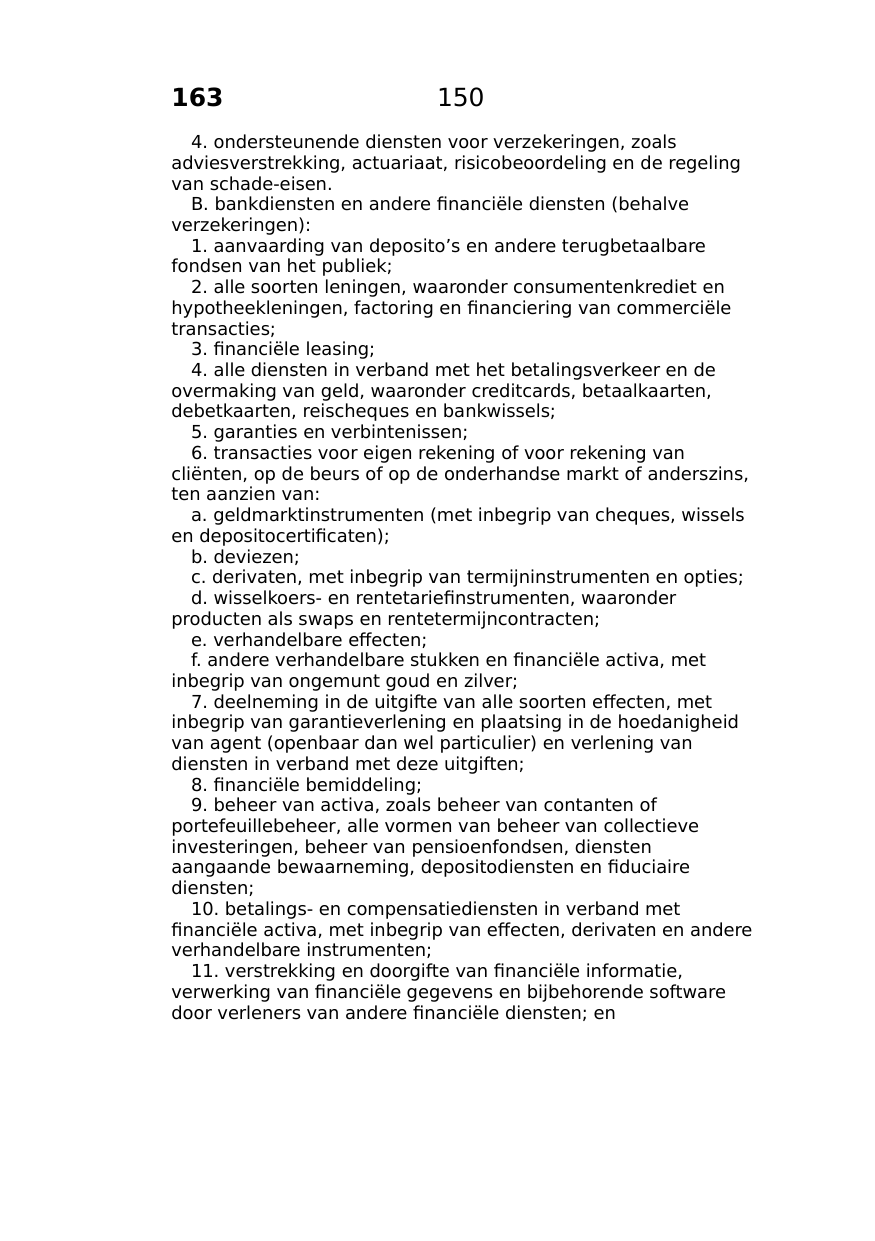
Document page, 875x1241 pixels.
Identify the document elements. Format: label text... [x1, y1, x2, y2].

text 8. financiële bemiddeling; [171, 774, 756, 795]
text B. bankdiensten en andere financiële diensten (behalve verzekeringen): [171, 194, 756, 236]
text f. andere verhandelbare stukken en financiële activa, met inbegrip van ongemunt goud en zilver; [171, 650, 756, 692]
text e. verhandelbare effecten; [171, 629, 756, 650]
text 1. aanvaarding van deposito’s en andere terugbetaalbare fondsen van het publiek; [171, 236, 756, 277]
text 7. deelneming in de uitgifte van alle soorten effecten, met inbegrip van garantieverlening en plaatsing in de hoedanigheid van agent (openbaar dan wel particulier) en verlening van diensten in verband met deze uitgiften; [171, 692, 756, 774]
text 4. alle diensten in verband met het betalingsverkeer en de overmaking van geld, waaronder creditcards, betaalkaarten, debetkaarten, reischeques en bankwissels; [171, 360, 756, 422]
text b. deviezen; [171, 546, 756, 567]
text 5. garanties en verbintenissen; [171, 422, 756, 443]
text 4. ondersteunende diensten voor verzekeringen, zoals adviesverstrekking, actuariaat, risicobeoordeling en de regeling van schade-eisen. [171, 132, 756, 194]
text 3. financiële leasing; [171, 339, 756, 360]
text 10. betalings- en compensatiediensten in verband met financiële activa, met inbegrip van effecten, derivaten en andere verhandelbare instrumenten; [171, 899, 756, 961]
text 2. alle soorten leningen, waaronder consumentenkrediet en hypotheekleningen, factoring en financiering van commerciële transacties; [171, 277, 756, 339]
text 11. verstrekking en doorgifte van financiële informatie, verwerking van financiële gegevens en bijbehorende software door verleners van andere financiële diensten; en [171, 961, 756, 1023]
text d. wisselkoers- en rentetariefinstrumenten, waaronder producten als swaps en rentetermijncontracten; [171, 588, 756, 629]
text c. derivaten, met inbegrip van termijninstrumenten en opties; [171, 567, 756, 588]
text 9. beheer van activa, zoals beheer van contanten of portefeuillebeheer, alle vormen van beheer van collectieve investeringen, beheer van pensioenfondsen, diensten aangaande bewaarneming, depositodiensten en fiduciaire diensten; [171, 795, 756, 899]
text 6. transacties voor eigen rekening of voor rekening van cliënten, op de beurs of op de onderhandse markt of anderszins, ten aanzien van: [171, 443, 756, 505]
text a. geldmarktinstrumenten (met inbegrip van cheques, wissels en depositocertificaten); [171, 505, 756, 546]
